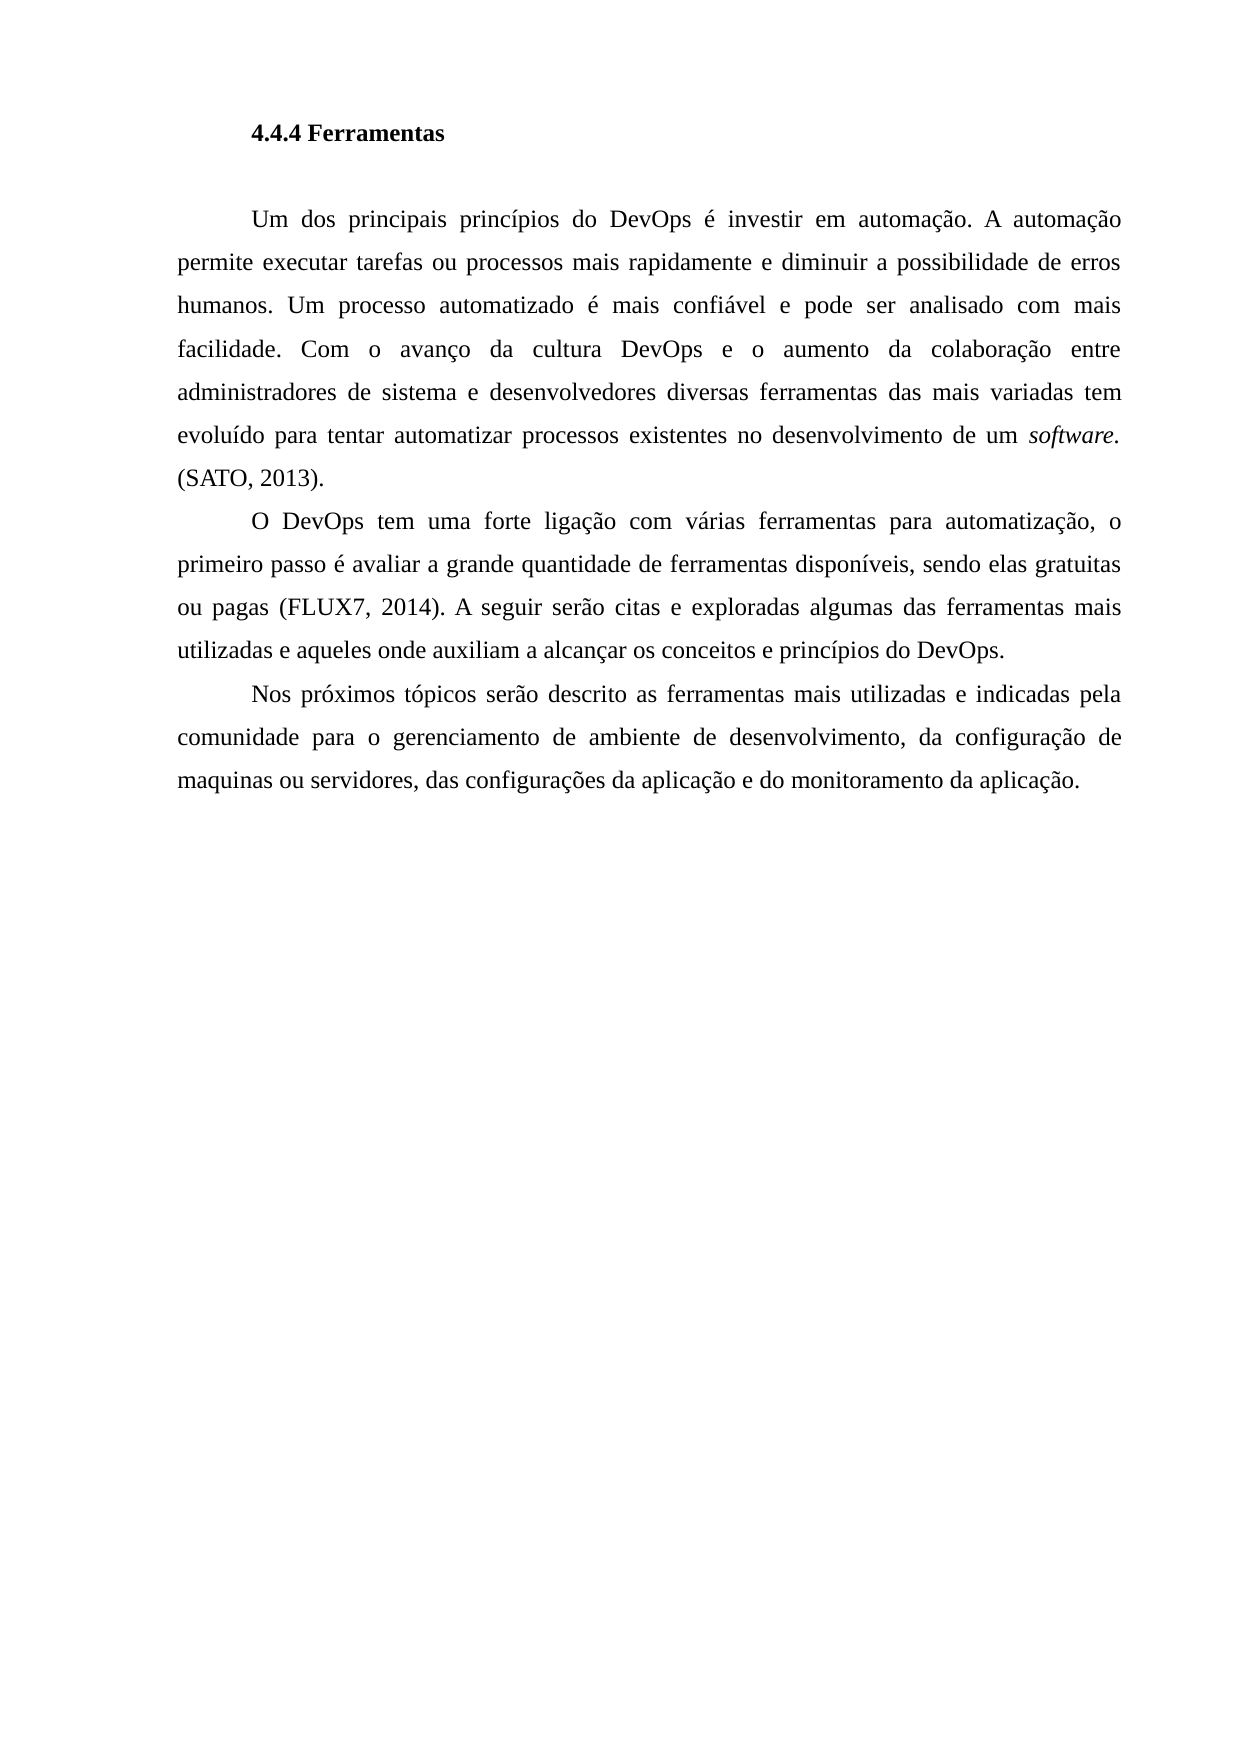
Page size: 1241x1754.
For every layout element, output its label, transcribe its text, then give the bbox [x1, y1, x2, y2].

text Um dos principais princípios do DevOps é investir em automação. A automação permite executar tarefas ou processos mais rapidamente e diminuir a possibilidade de erros humanos. Um processo automatizado é mais confiável e pode ser analisado com mais facilidade. Com o avanço da cultura DevOps e o aumento da colaboração entre administradores de sistema e desenvolvedores diversas ferramentas das mais variadas tem evoluído para tentar automatizar processos existentes no desenvolvimento de um software. (SATO, 2013). [177, 204, 1122, 492]
text 4.4.4 Ferramentas [103, 118, 1122, 147]
text O DevOps tem uma forte ligação com várias ferramentas para automatização, o primeiro passo é avaliar a grande quantidade de ferramentas disponíveis, sendo elas gratuitas ou pagas (FLUX7, 2014). A seguir serão citas e exploradas algumas das ferramentas mais utilizadas e aqueles onde auxiliam a alcançar os conceitos e princípios do DevOps. [177, 506, 1122, 664]
text Nos próximos tópicos serão descrito as ferramentas mais utilizadas e indicadas pela comunidade para o gerenciamento de ambiente de desenvolvimento, da configuração de maquinas ou servidores, das configurações da aplicação e do monitoramento da aplicação. [177, 679, 1122, 794]
